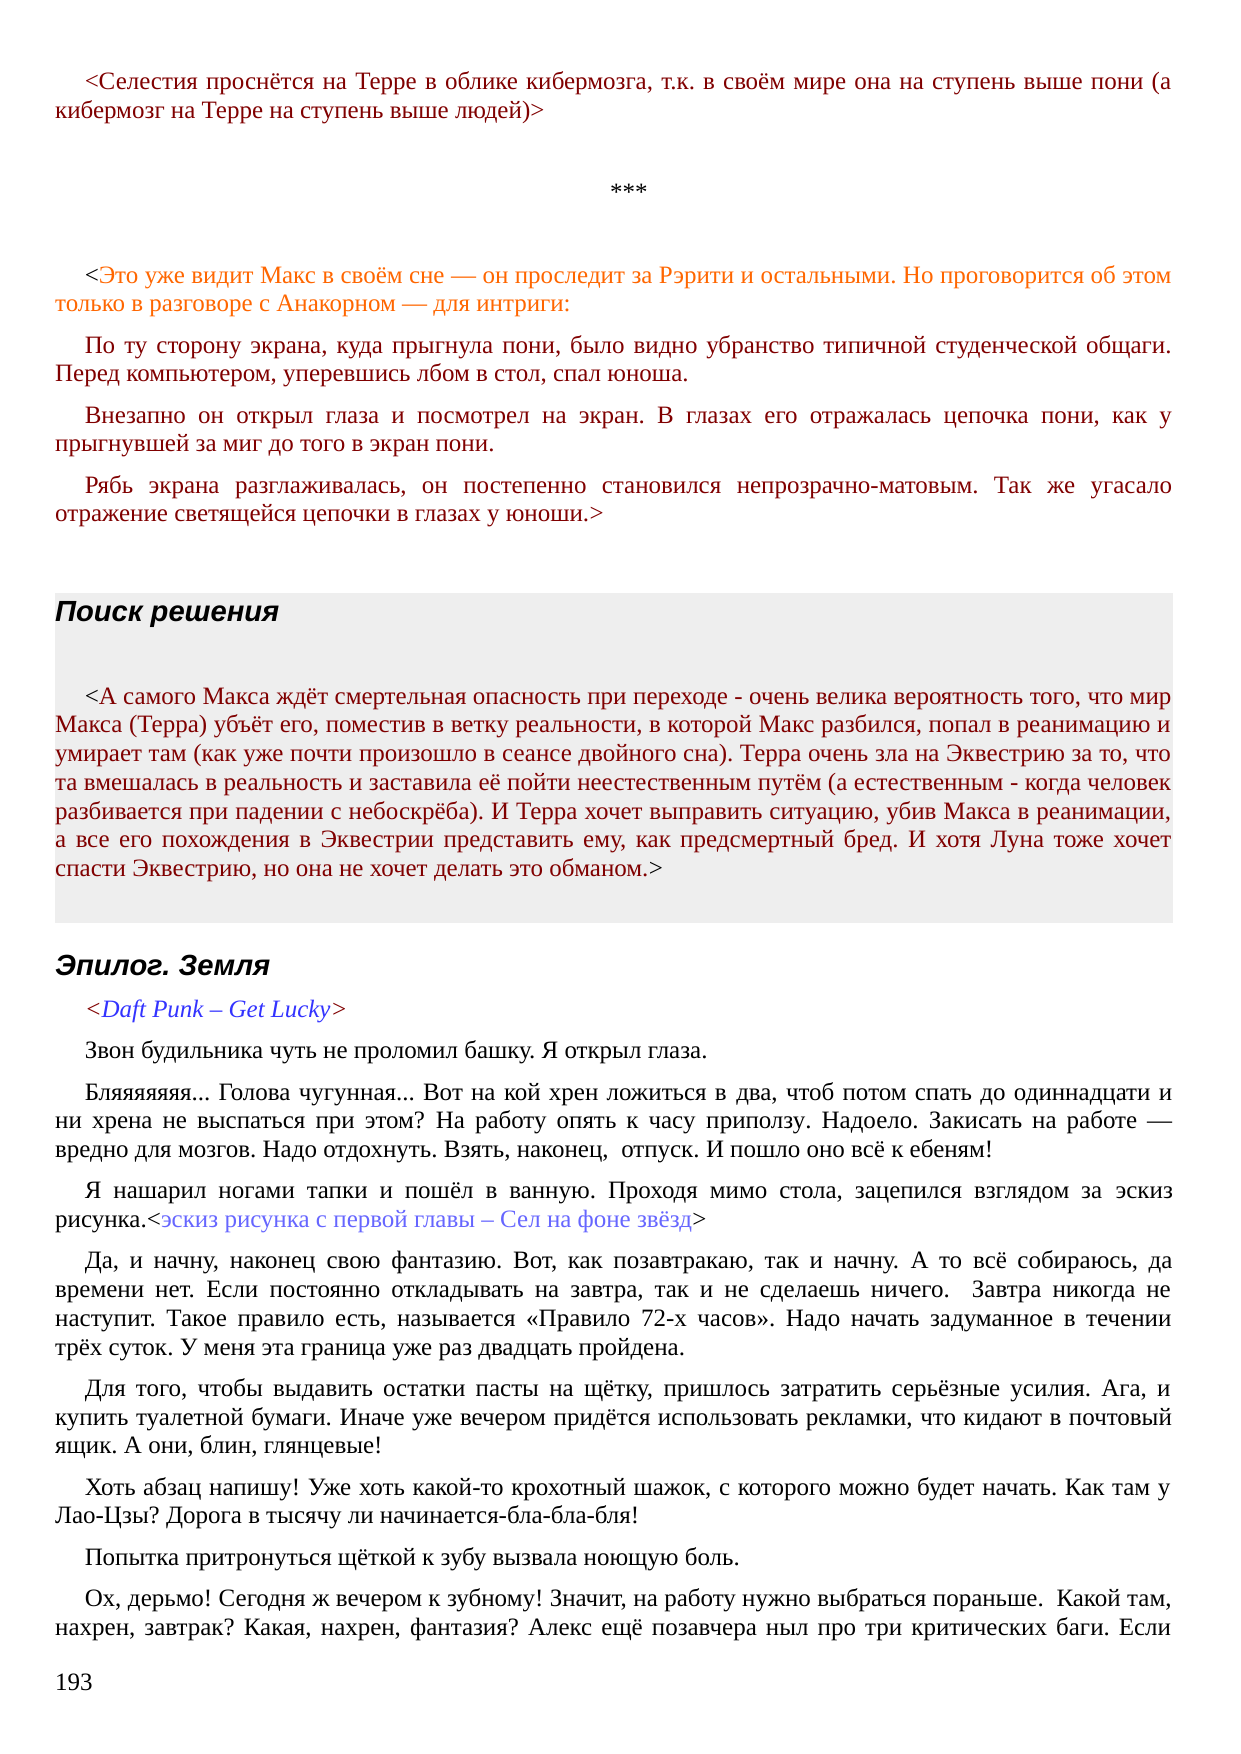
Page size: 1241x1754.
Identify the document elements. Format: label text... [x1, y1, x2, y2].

subtitle Поиск решения [55, 593, 1173, 627]
text Попытка притронуться щёткой к зубу вызвала ноющую боль. [55, 1542, 1173, 1571]
text Бляяяяяяя... Голова чугунная... Вот на кой хрен ложиться в два, чтоб потом спать до одиннадцати и ни хрена не выспаться при этом? На работу опять к часу приползу. Надоело. Закисать на работе — вредно для мозгов. Надо отдохнуть. Взять, наконец, отпуск. И пошло оно всё к ебеням! [55, 1077, 1173, 1163]
text Рябь экрана разглаживалась, он постепенно становился непрозрачно-матовым. Так же угасало отражение светящейся цепочки в глазах у юноши.> [55, 470, 1173, 527]
text Хоть абзац напишу! Уже хоть какой-то крохотный шажок, с которого можно будет начать. Как там у Лао-Цзы? Дорога в тысячу ли начинается-бла-бла-бля! [55, 1472, 1173, 1529]
text <Селестия проснётся на Терре в облике кибермозга, т.к. в своём мире она на ступень выше пони (а кибермозг на Терре на ступень выше людей)> [55, 66, 1173, 123]
text Для того, чтобы выдавить остатки пасты на щётку, пришлось затратить серьёзные усилия. Ага, и купить туалетной бумаги. Иначе уже вечером придётся использовать рекламки, что кидают в почтовый ящик. А они, блин, глянцевые! [55, 1373, 1173, 1459]
text <Это уже видит Макс в своём сне — он проследит за Рэрити и остальными. Но проговорится об этом только в разговоре с Анакорном — для интриги: [55, 260, 1173, 317]
text *** [55, 177, 1173, 206]
text Внезапно он открыл глаза и посмотрел на экран. В глазах его отражалась цепочка пони, как у прыгнувшей за миг до того в экран пони. [55, 400, 1173, 457]
text Звон будильника чуть не проломил башку. Я открыл глаза. [55, 1036, 1173, 1064]
text Я нашарил ногами тапки и пошёл в ванную. Проходя мимо стола, зацепился взглядом за эскиз рисунка.<эскиз рисунка с первой главы – Сел на фоне звёзд> [55, 1176, 1173, 1233]
text Ох, дерьмо! Сегодня ж вечером к зубному! Значит, на работу нужно выбраться пораньше. Какой там, нахрен, завтрак? Какая, нахрен, фантазия? Алекс ещё позавчера ныл про три критических баги. Если [55, 1583, 1173, 1641]
text По ту сторону экрана, куда прыгнула пони, было видно убранство типичной студенческой общаги. Перед компьютером, уперевшись лбом в стол, спал юноша. [55, 330, 1173, 387]
text Да, и начну, наконец свою фантазию. Вот, как позавтракаю, так и начну. А то всё собираюсь, да времени нет. Если постоянно откладывать на завтра, так и не сделаешь ничего. Завтра никогда не наступит. Такое правило есть, называется «Правило 72-х часов». Надо начать задуманное в течении трёх суток. У меня эта граница уже раз двадцать пройдена. [55, 1246, 1173, 1361]
text <Daft Punk – Get Lucky> [55, 994, 1173, 1023]
text <А самого Макса ждёт смертельная опасность при переходе - очень велика вероятность того, что мир Макса (Терра) убъёт его, поместив в ветку реальности, в которой Макс разбился, попал в реанимацию и умирает там (как уже почти произошло в сеансе двойного сна). Терра очень зла на Эквестрию за то, что та вмешалась в реальность и заставила её пойти неестественным путём (а естественным - когда человек разбивается при падении с небоскрёба). И Терра хочет выправить ситуацию, убив Макса в реанимации, а все его похождения в Эквестрии представить ему, как предсмертный бред. И хотя Луна тоже хочет спасти Эквестрию, но она не хочет делать это обманом.> [55, 681, 1173, 882]
subtitle Эпилог. Земля [55, 948, 1173, 982]
